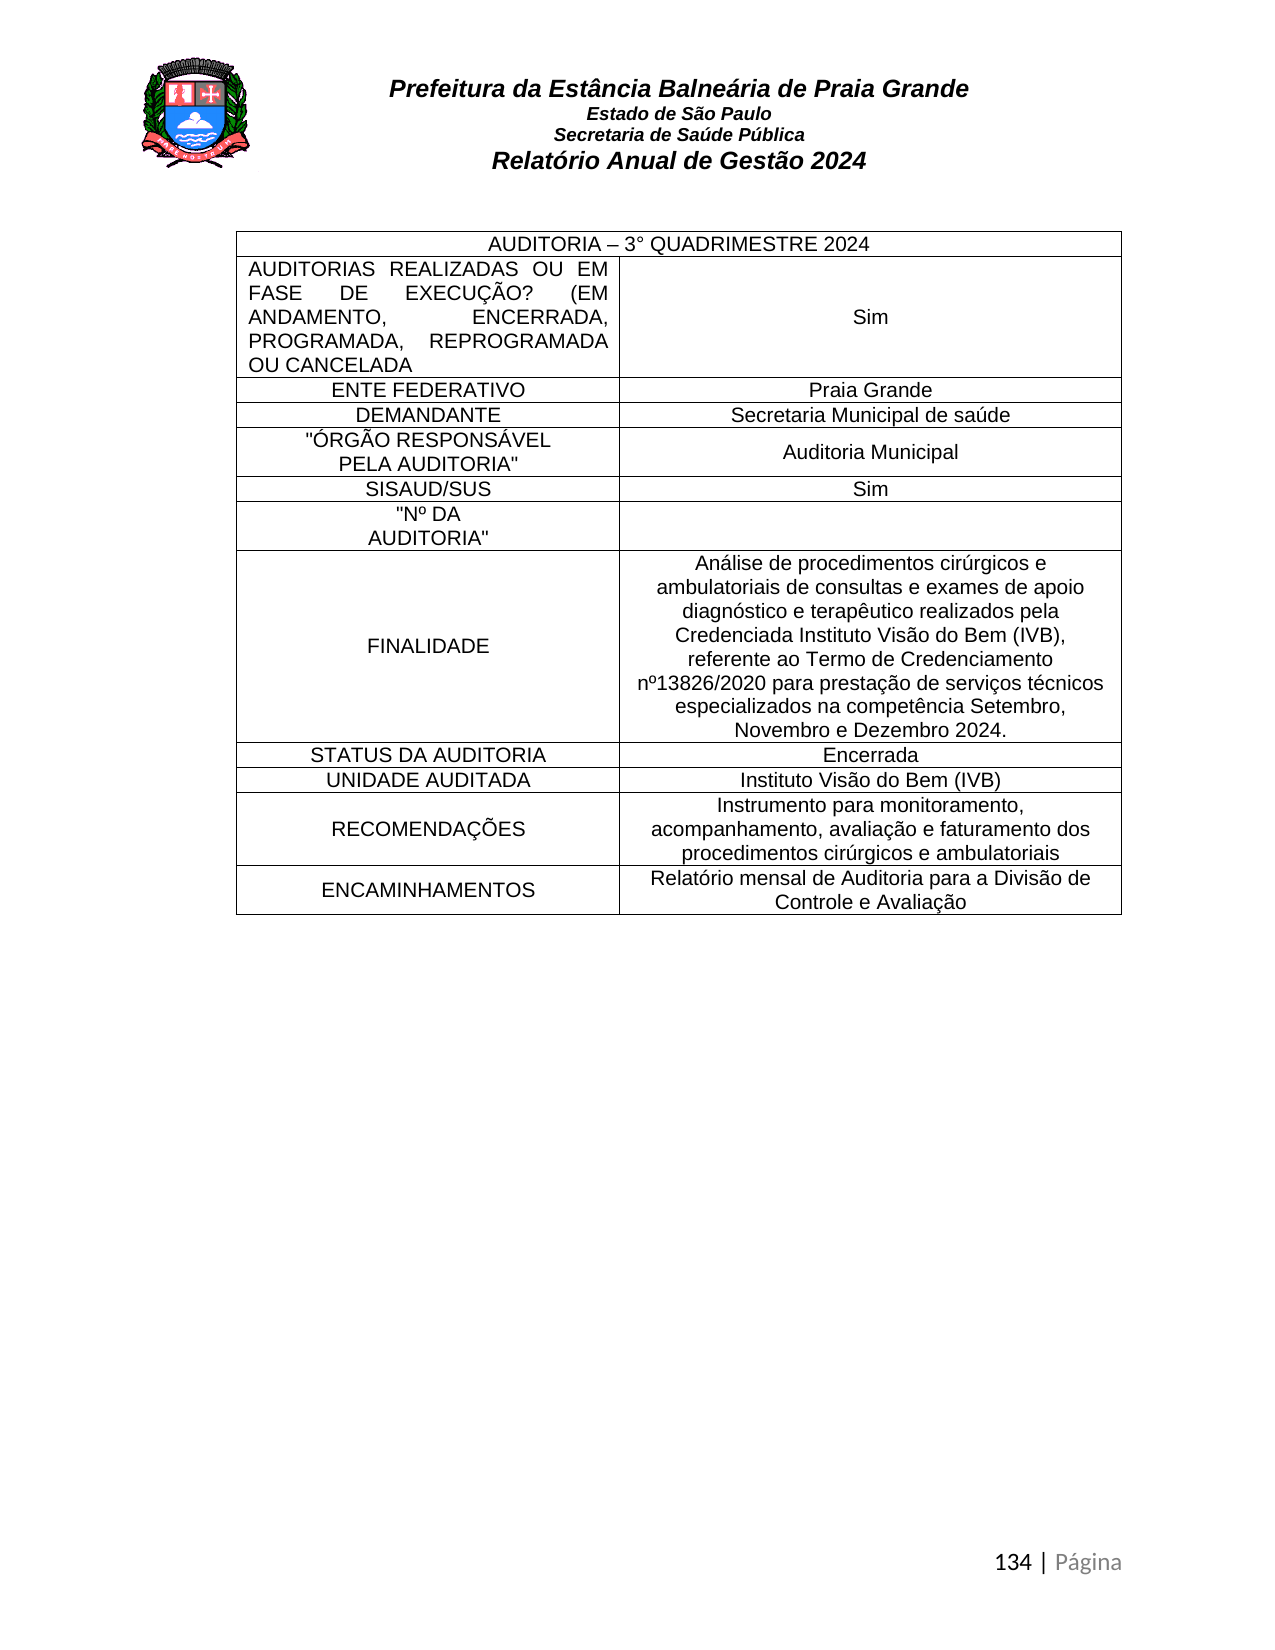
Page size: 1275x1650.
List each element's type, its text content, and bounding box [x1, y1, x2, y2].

table_cell Sim [620, 257, 1121, 377]
table_header AUDITORIA – 3° QUADRIMESTRE 2024 [237, 232, 1121, 256]
table_cell [620, 502, 1121, 549]
table_cell "ÓRGÃO RESPONSÁVEL PELA AUDITORIA" [237, 428, 619, 476]
table_cell Instrumento para monitoramento, acompanhamento, avaliação e faturamento dos procedimentos cirúrgicos e ambulatoriais [620, 793, 1121, 865]
table_cell Instituto Visão do Bem (IVB) [620, 768, 1121, 792]
picture [132, 55, 259, 172]
table_cell DEMANDANTE [237, 403, 619, 427]
table_cell ENTE FEDERATIVO [237, 378, 619, 402]
table_cell ENCAMINHAMENTOS [237, 866, 619, 914]
table_cell Auditoria Municipal [620, 428, 1121, 476]
table_cell UNIDADE AUDITADA [237, 768, 619, 792]
table_cell Encerrada [620, 743, 1121, 767]
table_cell Sim [620, 477, 1121, 501]
table_cell FINALIDADE [237, 551, 619, 742]
table_cell "Nº DA AUDITORIA" [237, 502, 619, 549]
table_cell RECOMENDAÇÕES [237, 793, 619, 865]
table_cell AUDITORIAS REALIZADAS OU EM FASE DE EXECUÇÃO? (EM ANDAMENTO, ENCERRADA, PROGRAMADA, REPROGRAMADA OU CANCELADA [237, 257, 619, 377]
table_cell Praia Grande [620, 378, 1121, 402]
table_cell Análise de procedimentos cirúrgicos e ambulatoriais de consultas e exames de apoio diagnóstico e terapêutico realizados pela Credenciada Instituto Visão do Bem (IVB), referente ao Termo de Credenciamento nº13826/2020 para prestação de serviços técnicos especializados na competência Setembro, Novembro e Dezembro 2024. [620, 551, 1121, 742]
table_cell SISAUD/SUS [237, 477, 619, 501]
table_cell STATUS DA AUDITORIA [237, 743, 619, 767]
table_cell Relatório mensal de Auditoria para a Divisão de Controle e Avaliação [620, 866, 1121, 914]
table_cell Secretaria Municipal de saúde [620, 403, 1121, 427]
